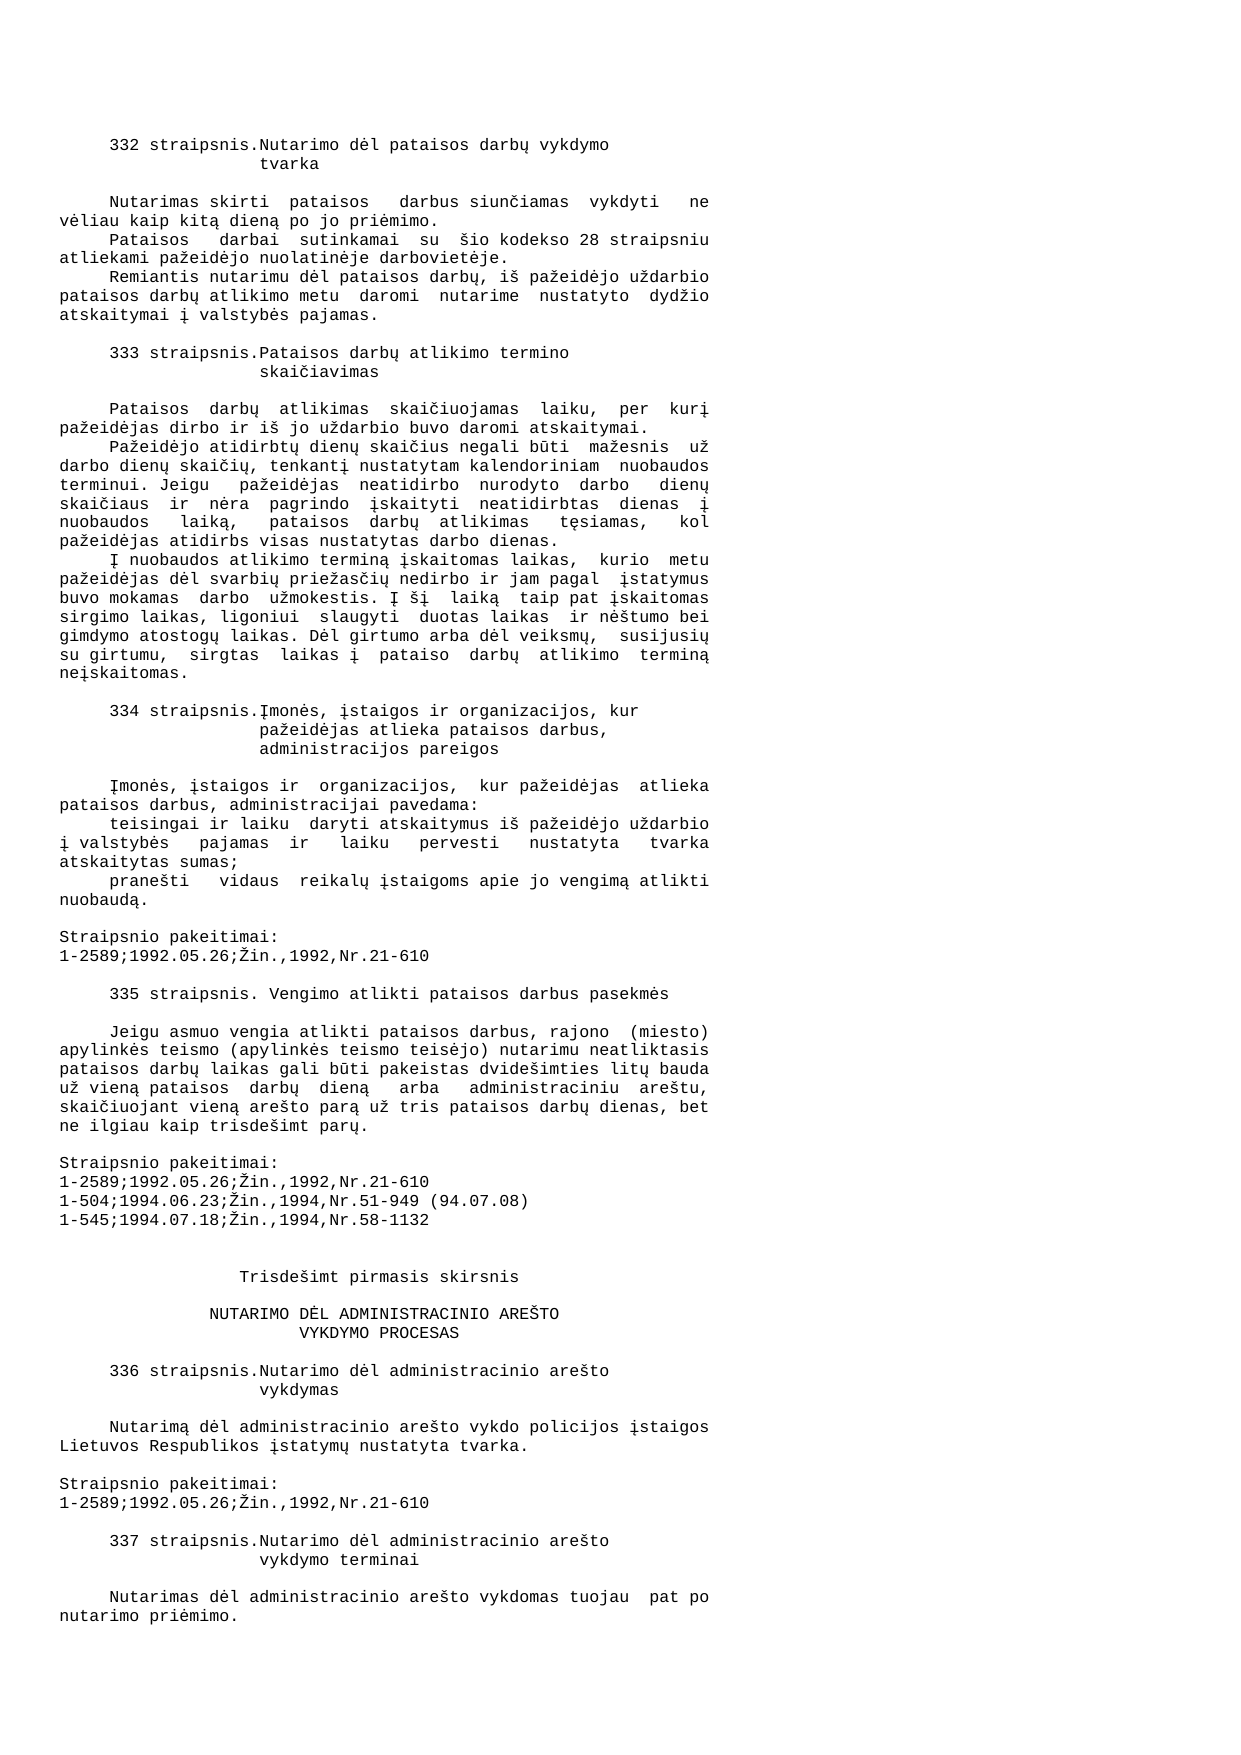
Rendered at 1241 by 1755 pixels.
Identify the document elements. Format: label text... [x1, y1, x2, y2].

text Jeigu asmuo vengia atlikti pataisos darbus, rajono (miesto) [59, 1023, 1122, 1042]
text pataisos darbus, administracijai pavedama: [59, 797, 1122, 816]
text pataisos darbų laikas gali būti pakeistas dvidešimties litų bauda [59, 1061, 1122, 1080]
text atskaitytas sumas; [59, 853, 1122, 872]
text buvo mokamas darbo užmokestis. Į šį laiką taip pat įskaitomas [59, 589, 1122, 608]
text 1-545;1994.07.18;Žin.,1994,Nr.58-1132 [59, 1212, 1122, 1231]
text terminui. Jeigu pažeidėjas neatidirbo nurodyto darbo dienų [59, 476, 1122, 495]
text NUTARIMO DĖL ADMINISTRACINIO AREŠTO [59, 1306, 1122, 1325]
text 335 straipsnis. Vengimo atlikti pataisos darbus pasekmės [59, 985, 1122, 1004]
text Straipsnio pakeitimai: [59, 929, 1122, 948]
text Nutarimas skirti pataisos darbus siunčiamas vykdyti ne [59, 193, 1122, 212]
text 332 straipsnis.Nutarimo dėl pataisos darbų vykdymo [59, 137, 1122, 156]
text vykdymas [59, 1381, 1122, 1400]
text VYKDYMO PROCESAS [59, 1325, 1122, 1344]
text atliekami pažeidėjo nuolatinėje darbovietėje. [59, 250, 1122, 269]
text gimdymo atostogų laikas. Dėl girtumo arba dėl veiksmų, susijusių [59, 627, 1122, 646]
text darbo dienų skaičių, tenkantį nustatytam kalendoriniam nuobaudos [59, 457, 1122, 476]
text pažeidėjas atlieka pataisos darbus, [59, 721, 1122, 740]
text pažeidėjas dėl svarbių priežasčių nedirbo ir jam pagal įstatymus [59, 571, 1122, 589]
text apylinkės teismo (apylinkės teismo teisėjo) nutarimu neatliktasis [59, 1042, 1122, 1061]
text Į nuobaudos atlikimo terminą įskaitomas laikas, kurio metu [59, 552, 1122, 571]
text Nutarimą dėl administracinio arešto vykdo policijos įstaigos [59, 1419, 1122, 1438]
text Straipsnio pakeitimai: [59, 1155, 1122, 1174]
text Pataisos darbai sutinkamai su šio kodekso 28 straipsniu [59, 231, 1122, 250]
text Lietuvos Respublikos įstatymų nustatyta tvarka. [59, 1438, 1122, 1457]
text į valstybės pajamas ir laiku pervesti nustatyta tvarka [59, 834, 1122, 853]
text 336 straipsnis.Nutarimo dėl administracinio arešto [59, 1362, 1122, 1381]
text 334 straipsnis.Įmonės, įstaigos ir organizacijos, kur [59, 703, 1122, 721]
text Straipsnio pakeitimai: [59, 1476, 1122, 1494]
text 1-504;1994.06.23;Žin.,1994,Nr.51-949 (94.07.08) [59, 1193, 1122, 1212]
text nuobaudos laiką, pataisos darbų atlikimas tęsiamas, kol [59, 514, 1122, 533]
text nutarimo priėmimo. [59, 1608, 1122, 1626]
text 1-2589;1992.05.26;Žin.,1992,Nr.21-610 [59, 1174, 1122, 1193]
text už vieną pataisos darbų dieną arba administraciniu areštu, [59, 1080, 1122, 1098]
text ne ilgiau kaip trisdešimt parų. [59, 1117, 1122, 1136]
text Pažeidėjo atidirbtų dienų skaičius negali būti mažesnis už [59, 439, 1122, 457]
text Įmonės, įstaigos ir organizacijos, kur pažeidėjas atlieka [59, 778, 1122, 797]
text teisingai ir laiku daryti atskaitymus iš pažeidėjo uždarbio [59, 816, 1122, 834]
text pranešti vidaus reikalų įstaigoms apie jo vengimą atlikti [59, 872, 1122, 891]
text vėliau kaip kitą dieną po jo priėmimo. [59, 212, 1122, 231]
text pažeidėjas dirbo ir iš jo uždarbio buvo daromi atskaitymai. [59, 420, 1122, 439]
text vykdymo terminai [59, 1551, 1122, 1570]
text Remiantis nutarimu dėl pataisos darbų, iš pažeidėjo uždarbio [59, 269, 1122, 288]
text sirgimo laikas, ligoniui slaugyti duotas laikas ir nėštumo bei [59, 608, 1122, 627]
text administracijos pareigos [59, 740, 1122, 759]
text pataisos darbų atlikimo metu daromi nutarime nustatyto dydžio [59, 288, 1122, 307]
text tvarka [59, 156, 1122, 175]
text skaičiavimas [59, 363, 1122, 382]
text nuobaudą. [59, 891, 1122, 910]
text 333 straipsnis.Pataisos darbų atlikimo termino [59, 344, 1122, 363]
text 1-2589;1992.05.26;Žin.,1992,Nr.21-610 [59, 948, 1122, 967]
text Pataisos darbų atlikimas skaičiuojamas laiku, per kurį [59, 401, 1122, 420]
text 1-2589;1992.05.26;Žin.,1992,Nr.21-610 [59, 1494, 1122, 1513]
text pažeidėjas atidirbs visas nustatytas darbo dienas. [59, 533, 1122, 552]
text Trisdešimt pirmasis skirsnis [59, 1268, 1122, 1287]
text skaičiaus ir nėra pagrindo įskaityti neatidirbtas dienas į [59, 495, 1122, 514]
text 337 straipsnis.Nutarimo dėl administracinio arešto [59, 1532, 1122, 1551]
text su girtumu, sirgtas laikas į pataiso darbų atlikimo terminą [59, 646, 1122, 665]
text atskaitymai į valstybės pajamas. [59, 307, 1122, 326]
text neįskaitomas. [59, 665, 1122, 684]
text Nutarimas dėl administracinio arešto vykdomas tuojau pat po [59, 1589, 1122, 1608]
text skaičiuojant vieną arešto parą už tris pataisos darbų dienas, bet [59, 1098, 1122, 1117]
